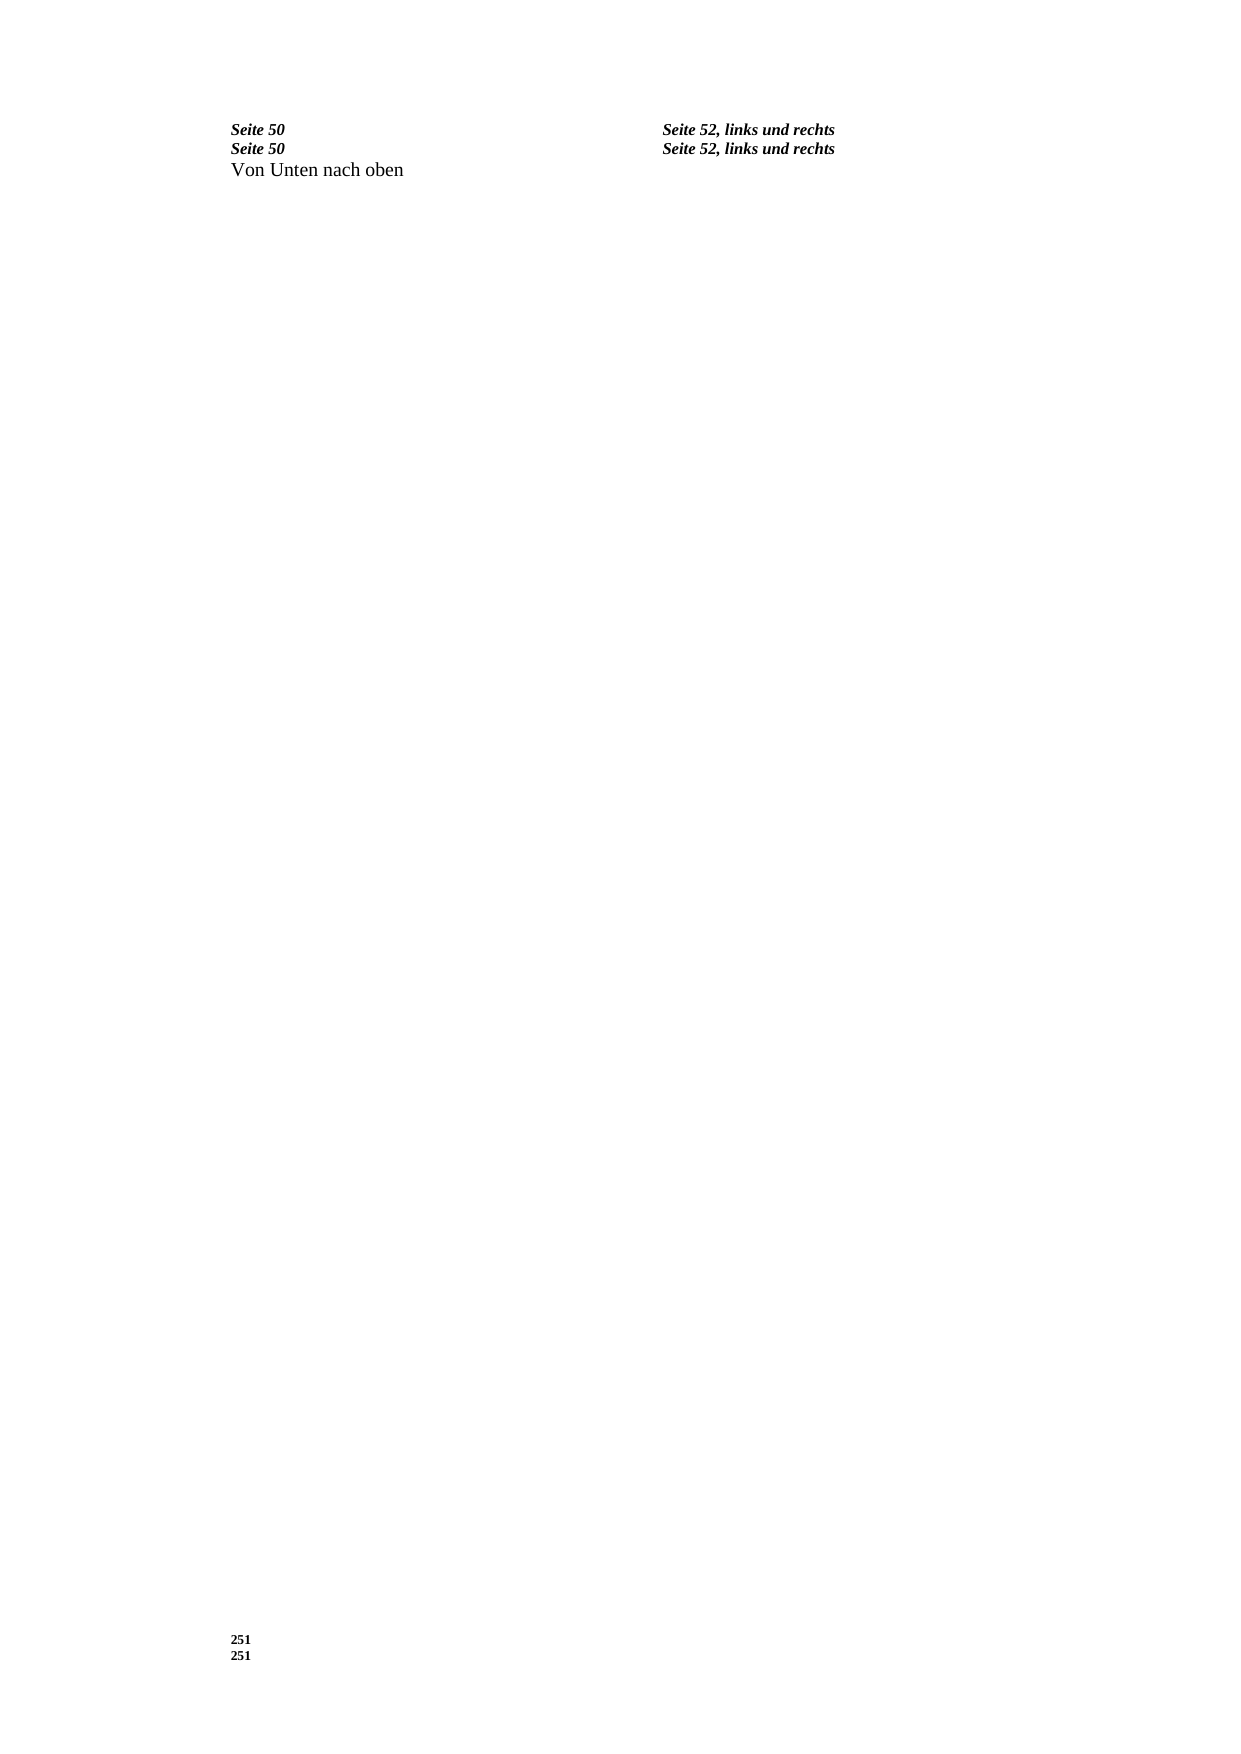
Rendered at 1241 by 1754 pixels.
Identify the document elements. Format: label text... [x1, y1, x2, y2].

text Von Unten nach oben [231, 158, 609, 181]
